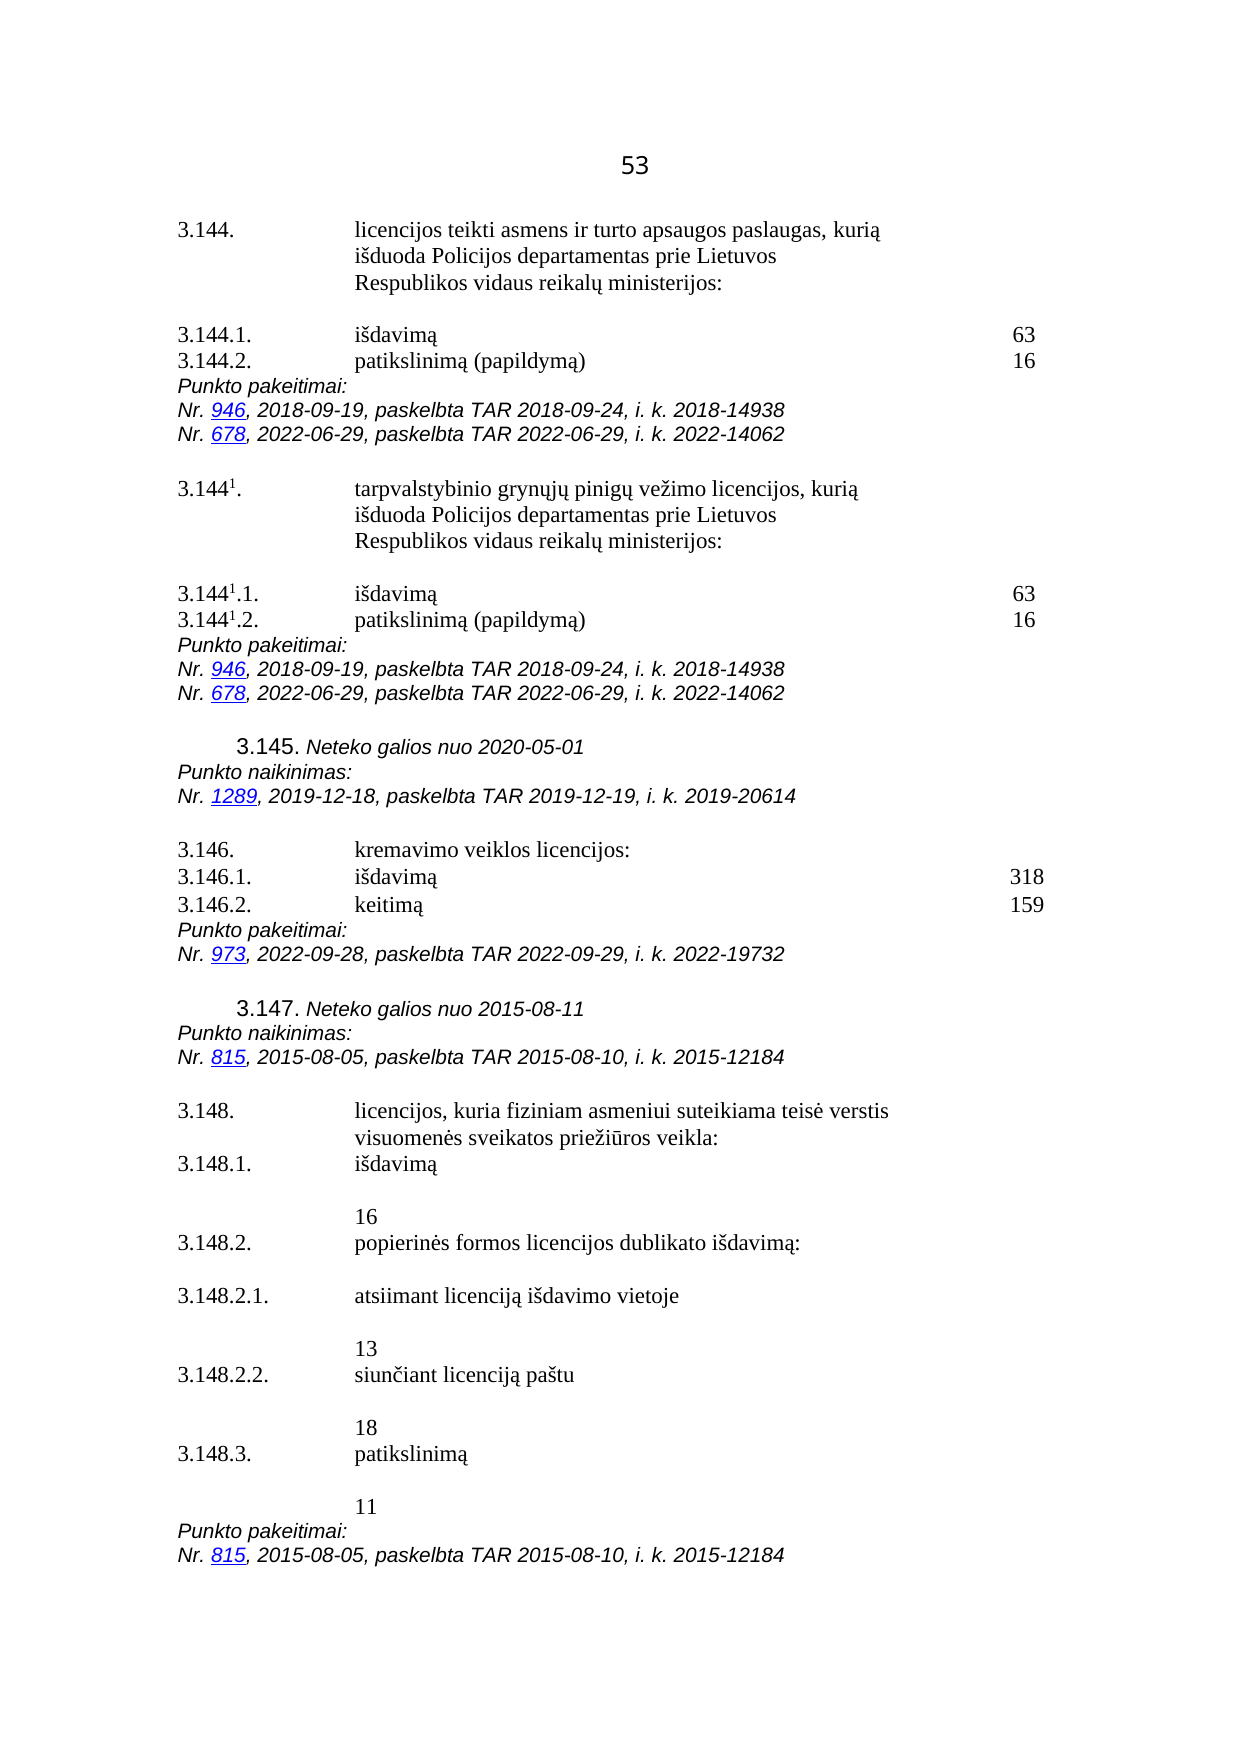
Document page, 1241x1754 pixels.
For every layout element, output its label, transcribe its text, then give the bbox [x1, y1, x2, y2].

text 3.145. Neteko galios nuo 2020-05-01 [177, 733, 1092, 760]
text 3.146.1. išdavimą 318 [177, 863, 1092, 889]
text Nr. 973, 2022-09-28, paskelbta TAR 2022-09-29, i. k. 2022-19732 [177, 942, 1092, 966]
text Nr. 946, 2018-09-19, paskelbta TAR 2018-09-24, i. k. 2018-14938 [177, 657, 1092, 681]
text 3.148.3. patikslinimą 11 [177, 1440, 945, 1519]
text Nr. 946, 2018-09-19, paskelbta TAR 2018-09-24, i. k. 2018-14938 [177, 398, 1092, 422]
text 3.144. licencijos teikti asmens ir turto apsaugos paslaugas, kurią išduoda Policijos departamentas prie Lietuvos Respublikos vidaus reikalų ministerijos: [177, 216, 886, 321]
text 3.148.2. popierinės formos licencijos dublikato išdavimą: [177, 1229, 945, 1282]
text 3.146.2. keitimą 159 [177, 889, 1092, 918]
text Punkto pakeitimai: [177, 1519, 1092, 1543]
text 3.148.1. išdavimą 16 [177, 1150, 945, 1229]
text Punkto pakeitimai: [177, 633, 1092, 657]
text Punkto pakeitimai: [177, 918, 1092, 942]
text Nr. 678, 2022-06-29, paskelbta TAR 2022-06-29, i. k. 2022-14062 [177, 681, 1092, 704]
text Punkto naikinimas: [177, 760, 1092, 784]
text 3.148.2.1. atsiimant licenciją išdavimo vietoje 13 [177, 1282, 945, 1361]
text 3.1441. tarpvalstybinio grynųjų pinigų vežimo licencijos, kurią išduoda Policijos departamentas prie Lietuvos Respublikos vidaus reikalų ministerijos: [177, 474, 886, 580]
text Punkto naikinimas: [177, 1021, 1092, 1045]
text Nr. 815, 2015-08-05, paskelbta TAR 2015-08-10, i. k. 2015-12184 [177, 1543, 1092, 1567]
text 3.148.2.2. siunčiant licenciją paštu 18 [177, 1361, 945, 1440]
text 3.1441.2. patikslinimą (papildymą) 16 [177, 606, 1092, 633]
text Nr. 815, 2015-08-05, paskelbta TAR 2015-08-10, i. k. 2015-12184 [177, 1045, 1092, 1069]
text 3.144.2. patikslinimą (papildymą) 16 [177, 348, 1092, 374]
text 3.146. kremavimo veiklos licencijos: [177, 836, 1092, 863]
text Nr. 678, 2022-06-29, paskelbta TAR 2022-06-29, i. k. 2022-14062 [177, 422, 1092, 446]
text 3.144.1. išdavimą 63 [177, 321, 1092, 348]
text 3.147. Neteko galios nuo 2015-08-11 [177, 994, 1092, 1021]
text 3.148. licencijos, kuria fiziniam asmeniui suteikiama teisė verstis [177, 1097, 945, 1124]
text Punkto pakeitimai: [177, 374, 1092, 398]
text Nr. 1289, 2019-12-18, paskelbta TAR 2019-12-19, i. k. 2019-20614 [177, 784, 1092, 808]
text visuomenės sveikatos priežiūros veikla: [354, 1124, 945, 1150]
text 3.1441.1. išdavimą 63 [177, 580, 1092, 606]
